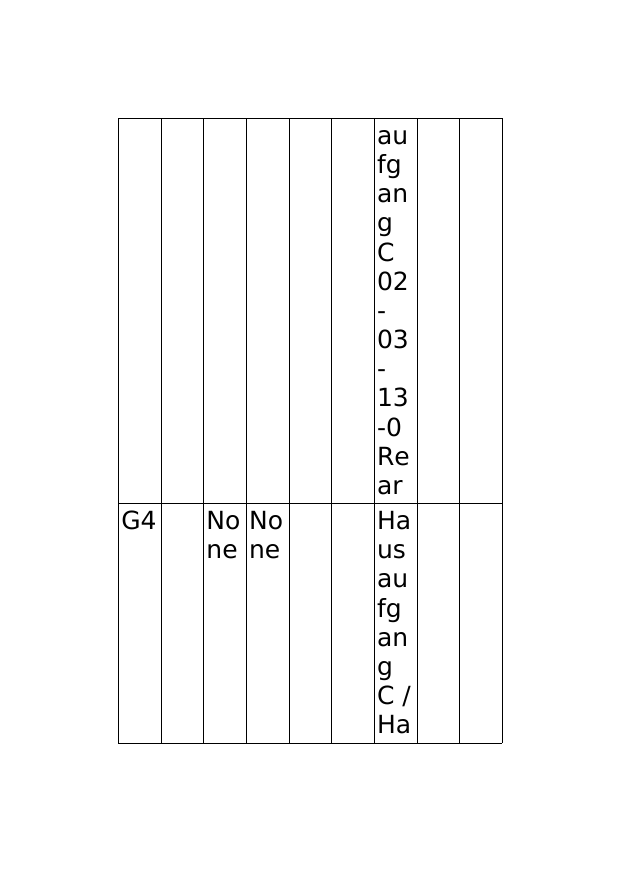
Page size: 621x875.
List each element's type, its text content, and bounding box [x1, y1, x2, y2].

table_cell [332, 119, 374, 503]
table_cell [119, 119, 161, 503]
table_cell [290, 504, 331, 742]
table_cell [290, 119, 331, 503]
table_cell G4 [119, 504, 161, 742]
table_cell [460, 119, 502, 503]
table_cell [332, 504, 374, 742]
table_cell [247, 119, 289, 503]
table_cell None [204, 504, 246, 742]
table_cell [162, 119, 203, 503]
table_cell None [247, 504, 289, 742]
table_cell [204, 119, 246, 503]
table_cell [460, 504, 502, 742]
table_cell [162, 504, 203, 742]
table_cell [418, 119, 459, 503]
table_cell Hausaufgang C / Ha [375, 504, 417, 742]
table_cell aufgang C 02-03-13-0 Rear [375, 119, 417, 503]
table_cell [418, 504, 459, 742]
